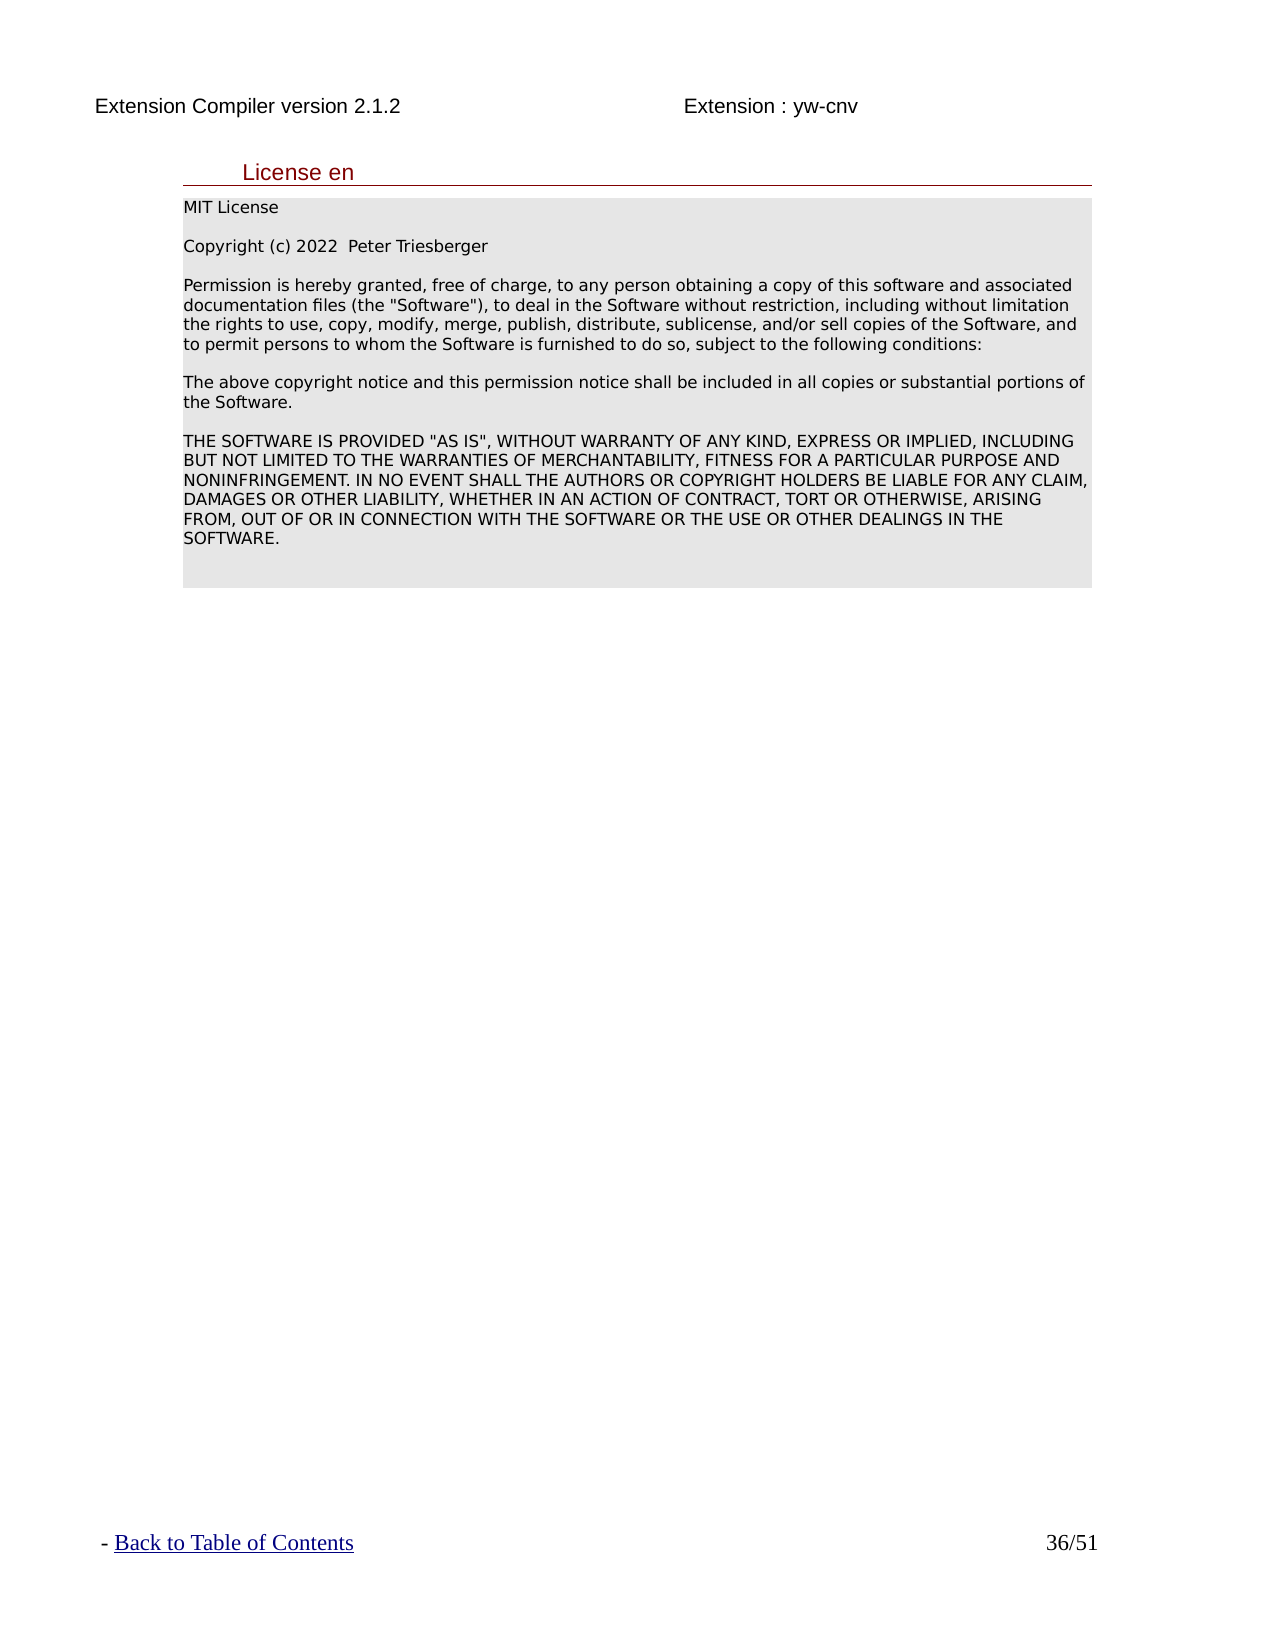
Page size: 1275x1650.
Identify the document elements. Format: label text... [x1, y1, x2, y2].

text License en [183, 159, 1092, 185]
text Copyright (c) 2022 Peter Triesberger [183, 237, 1092, 257]
text Permission is hereby granted, free of charge, to any person obtaining a copy of this software and associated documentation files (the "Software"), to deal in the Software without restriction, including without limitation the rights to use, copy, modify, merge, publish, distribute, sublicense, and/or sell copies of the Software, and to permit persons to whom the Software is furnished to do so, subject to the following conditions: [183, 276, 1092, 354]
text THE SOFTWARE IS PROVIDED "AS IS", WITHOUT WARRANTY OF ANY KIND, EXPRESS OR IMPLIED, INCLUDING BUT NOT LIMITED TO THE WARRANTIES OF MERCHANTABILITY, FITNESS FOR A PARTICULAR PURPOSE AND NONINFRINGEMENT. IN NO EVENT SHALL THE AUTHORS OR COPYRIGHT HOLDERS BE LIABLE FOR ANY CLAIM, DAMAGES OR OTHER LIABILITY, WHETHER IN AN ACTION OF CONTRACT, TORT OR OTHERWISE, ARISING FROM, OUT OF OR IN CONNECTION WITH THE SOFTWARE OR THE USE OR OTHER DEALINGS IN THE SOFTWARE. [183, 432, 1092, 549]
text MIT License [183, 198, 1092, 218]
text The above copyright notice and this permission notice shall be included in all copies or substantial portions of the Software. [183, 373, 1092, 412]
